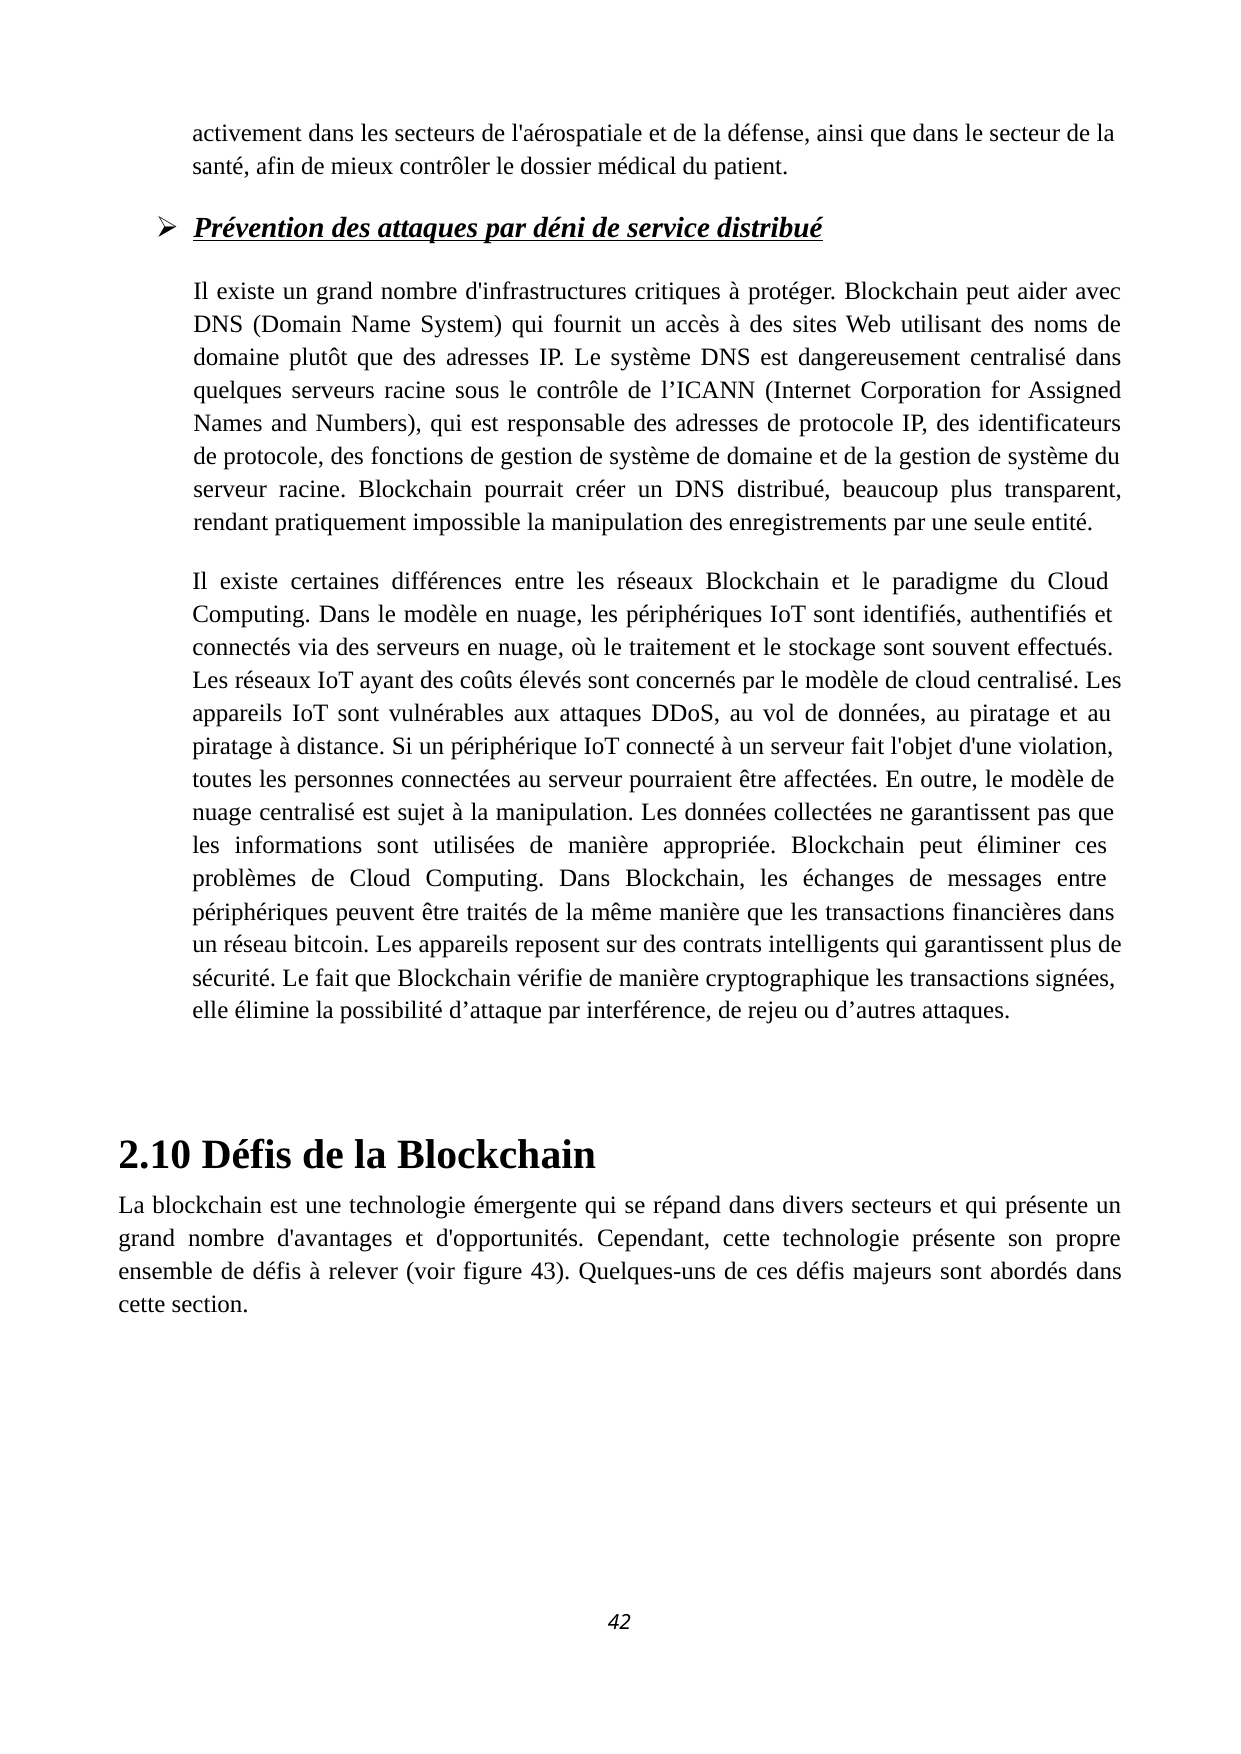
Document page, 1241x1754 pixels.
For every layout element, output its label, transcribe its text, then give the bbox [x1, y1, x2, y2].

text activement dans les secteurs de l'aérospatiale et de la défense, ainsi que dans le secteur de la santé, afin de mieux contrôler le dossier médical du patient. [118, 118, 1122, 180]
subtitle 2.10 Défis de la Blockchain [118, 1129, 1122, 1177]
text Il existe certaines différences entre les réseaux Blockchain et le paradigme du Cloud Computing. Dans le modèle en nuage, les périphériques IoT sont identifiés, authentifiés et connectés via des serveurs en nuage, où le traitement et le stockage sont souvent effectués. Les réseaux IoT ayant des coûts élevés sont concernés par le modèle de cloud centralisé. Les appareils IoT sont vulnérables aux attaques DDoS, au vol de données, au piratage et au piratage à distance. Si un périphérique IoT connecté à un serveur fait l'objet d'une violation, toutes les personnes connectées au serveur pourraient être affectées. En outre, le modèle de nuage centralisé est sujet à la manipulation. Les données collectées ne garantissent pas que les informations sont utilisées de manière appropriée. Blockchain peut éliminer ces problèmes de Cloud Computing. Dans Blockchain, les échanges de messages entre périphériques peuvent être traités de la même manière que les transactions financières dans un réseau bitcoin. Les appareils reposent sur des contrats intelligents qui garantissent plus de sécurité. Le fait que Blockchain vérifie de manière cryptographique les transactions signées, elle élimine la possibilité d’attaque par interférence, de rejeu ou d’autres attaques. [118, 566, 1122, 1024]
list Prévention des attaques par déni de service distribué [156, 211, 1122, 244]
list Il existe un grand nombre d'infrastructures critiques à protéger. Blockchain peut aider avec DNS (Domain Name System) qui fournit un accès à des sites Web utilisant des noms de domaine plutôt que des adresses IP. Le système DNS est dangereusement centralisé dans quelques serveurs racine sous le contrôle de l’ICANN (Internet Corporation for Assigned Names and Numbers), qui est responsable des adresses de protocole IP, des identificateurs de protocole, des fonctions de gestion de système de domaine et de la gestion de système du serveur racine. Blockchain pourrait créer un DNS distribué, beaucoup plus transparent, rendant pratiquement impossible la manipulation des enregistrements par une seule entité. [156, 276, 1122, 536]
text La blockchain est une technologie émergente qui se répand dans divers secteurs et qui présente un grand nombre d'avantages et d'opportunités. Cependant, cette technologie présente son propre ensemble de défis à relever (voir figure 43). Quelques-uns de ces défis majeurs sont abordés dans cette section. [118, 1190, 1122, 1318]
